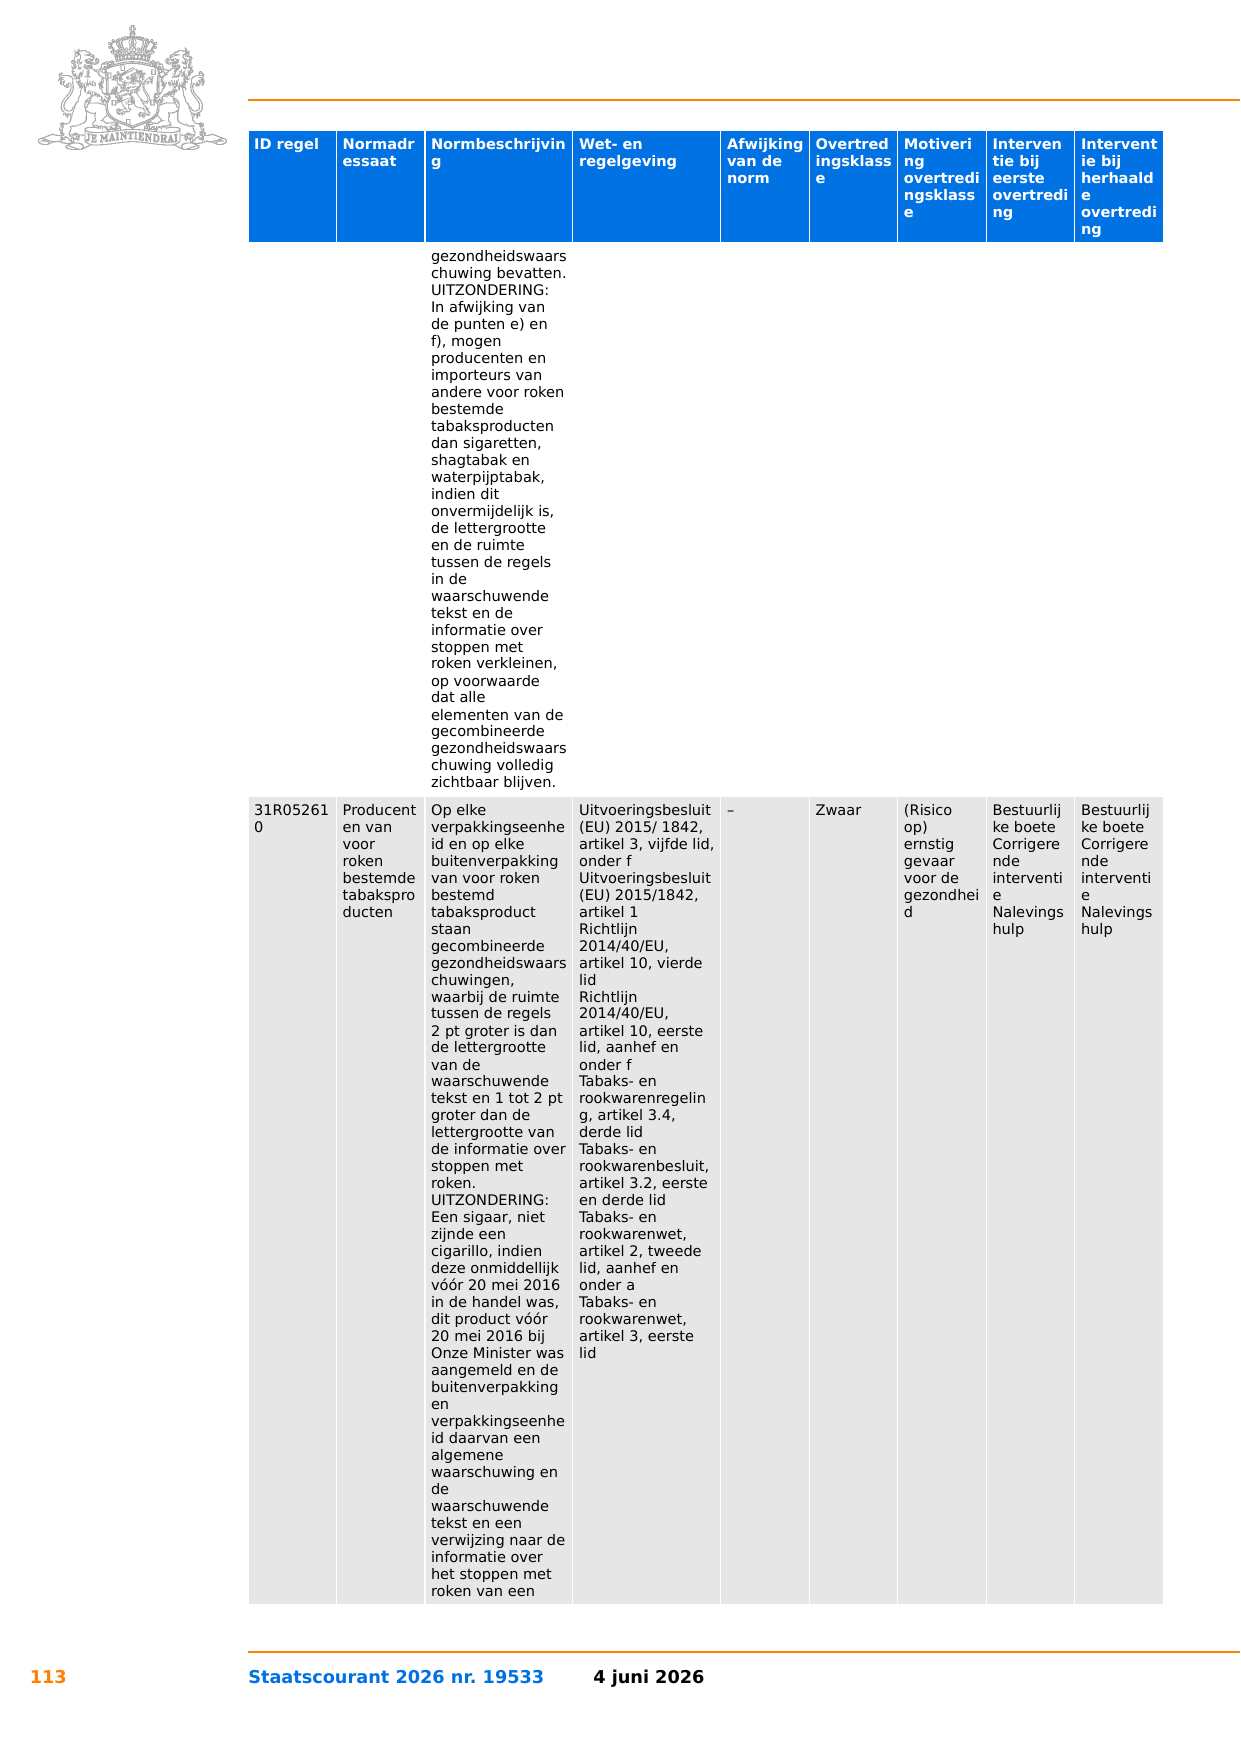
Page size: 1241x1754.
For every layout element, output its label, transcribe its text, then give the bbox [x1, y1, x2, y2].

table_cell Uitvoeringsbesluit (EU) 2015/ 1842, artikel 3, vijfde lid, onder f Uitvoeringsbesluit (EU) 2015/1842, artikel 1 Richtlijn 2014/40/EU, artikel 10, vierde lid Richtlijn 2014/40/EU, artikel 10, eerste lid, aanhef en onder f Tabaks- en rookwarenregeling, artikel 3.4, derde lid Tabaks- en rookwarenbesluit, artikel 3.2, eerste en derde lid Tabaks- en rookwarenwet, artikel 2, tweede lid, aanhef en onder a Tabaks- en rookwarenwet, artikel 3, eerste lid [573, 797, 720, 1604]
table_header Wet- en regelgeving [573, 131, 720, 242]
table_cell Zwaar [810, 797, 897, 1604]
table_header Normbeschrijving [426, 131, 572, 242]
table_cell [249, 243, 336, 796]
table_header ID regel [249, 131, 336, 242]
table_cell (Risico op) ernstig gevaar voor de gezondheid [898, 797, 986, 1604]
table_cell Bestuurlijke boete Corrigerende interventie Nalevingshulp [987, 797, 1074, 1604]
table_cell [1075, 243, 1163, 796]
table_cell 31R052610 [249, 797, 336, 1604]
table_header Overtredingsklasse [810, 131, 897, 242]
table_cell [721, 243, 809, 796]
table_header Interventie bij herhaalde overtreding [1075, 131, 1163, 242]
table_cell Producenten van voor roken bestemde tabaksproducten [337, 797, 424, 1604]
table_cell [337, 243, 424, 796]
table_cell [898, 243, 986, 796]
picture [38, 25, 227, 150]
table_header Interventie bij eerste overtreding [987, 131, 1074, 242]
table_cell gezondheidswaarschuwing bevatten. UITZONDERING: In afwijking van de punten e) en f), mogen producenten en importeurs van andere voor roken bestemde tabaksproducten dan sigaretten, shagtabak en waterpijptabak, indien dit onvermijdelijk is, de lettergrootte en de ruimte tussen de regels in de waarschuwende tekst en de informatie over stoppen met roken verkleinen, op voorwaarde dat alle elementen van de gecombineerde gezondheidswaarschuwing volledig zichtbaar blijven. [426, 243, 572, 796]
table_cell – [721, 797, 809, 1604]
table_cell [987, 243, 1074, 796]
table_cell Op elke verpakkingseenheid en op elke buitenverpakking van voor roken bestemd tabaksproduct staan gecombineerde gezondheidswaarschuwingen, waarbij de ruimte tussen de regels 2 pt groter is dan de lettergrootte van de waarschuwende tekst en 1 tot 2 pt groter dan de lettergrootte van de informatie over stoppen met roken. UITZONDERING: Een sigaar, niet zijnde een cigarillo, indien deze onmiddellijk vóór 20 mei 2016 in de handel was, dit product vóór 20 mei 2016 bij Onze Minister was aangemeld en de buitenverpakking en verpakkingseenheid daarvan een algemene waarschuwing en de waarschuwende tekst en een verwijzing naar de informatie over het stoppen met roken van een [426, 797, 572, 1604]
table_header Afwijking van de norm [721, 131, 809, 242]
table_cell [573, 243, 720, 796]
table_cell [810, 243, 897, 796]
table_cell Bestuurlijke boete Corrigerende interventie Nalevingshulp [1075, 797, 1163, 1604]
table_header Motivering overtredingsklasse [898, 131, 986, 242]
table_header Normadressaat [337, 131, 424, 242]
